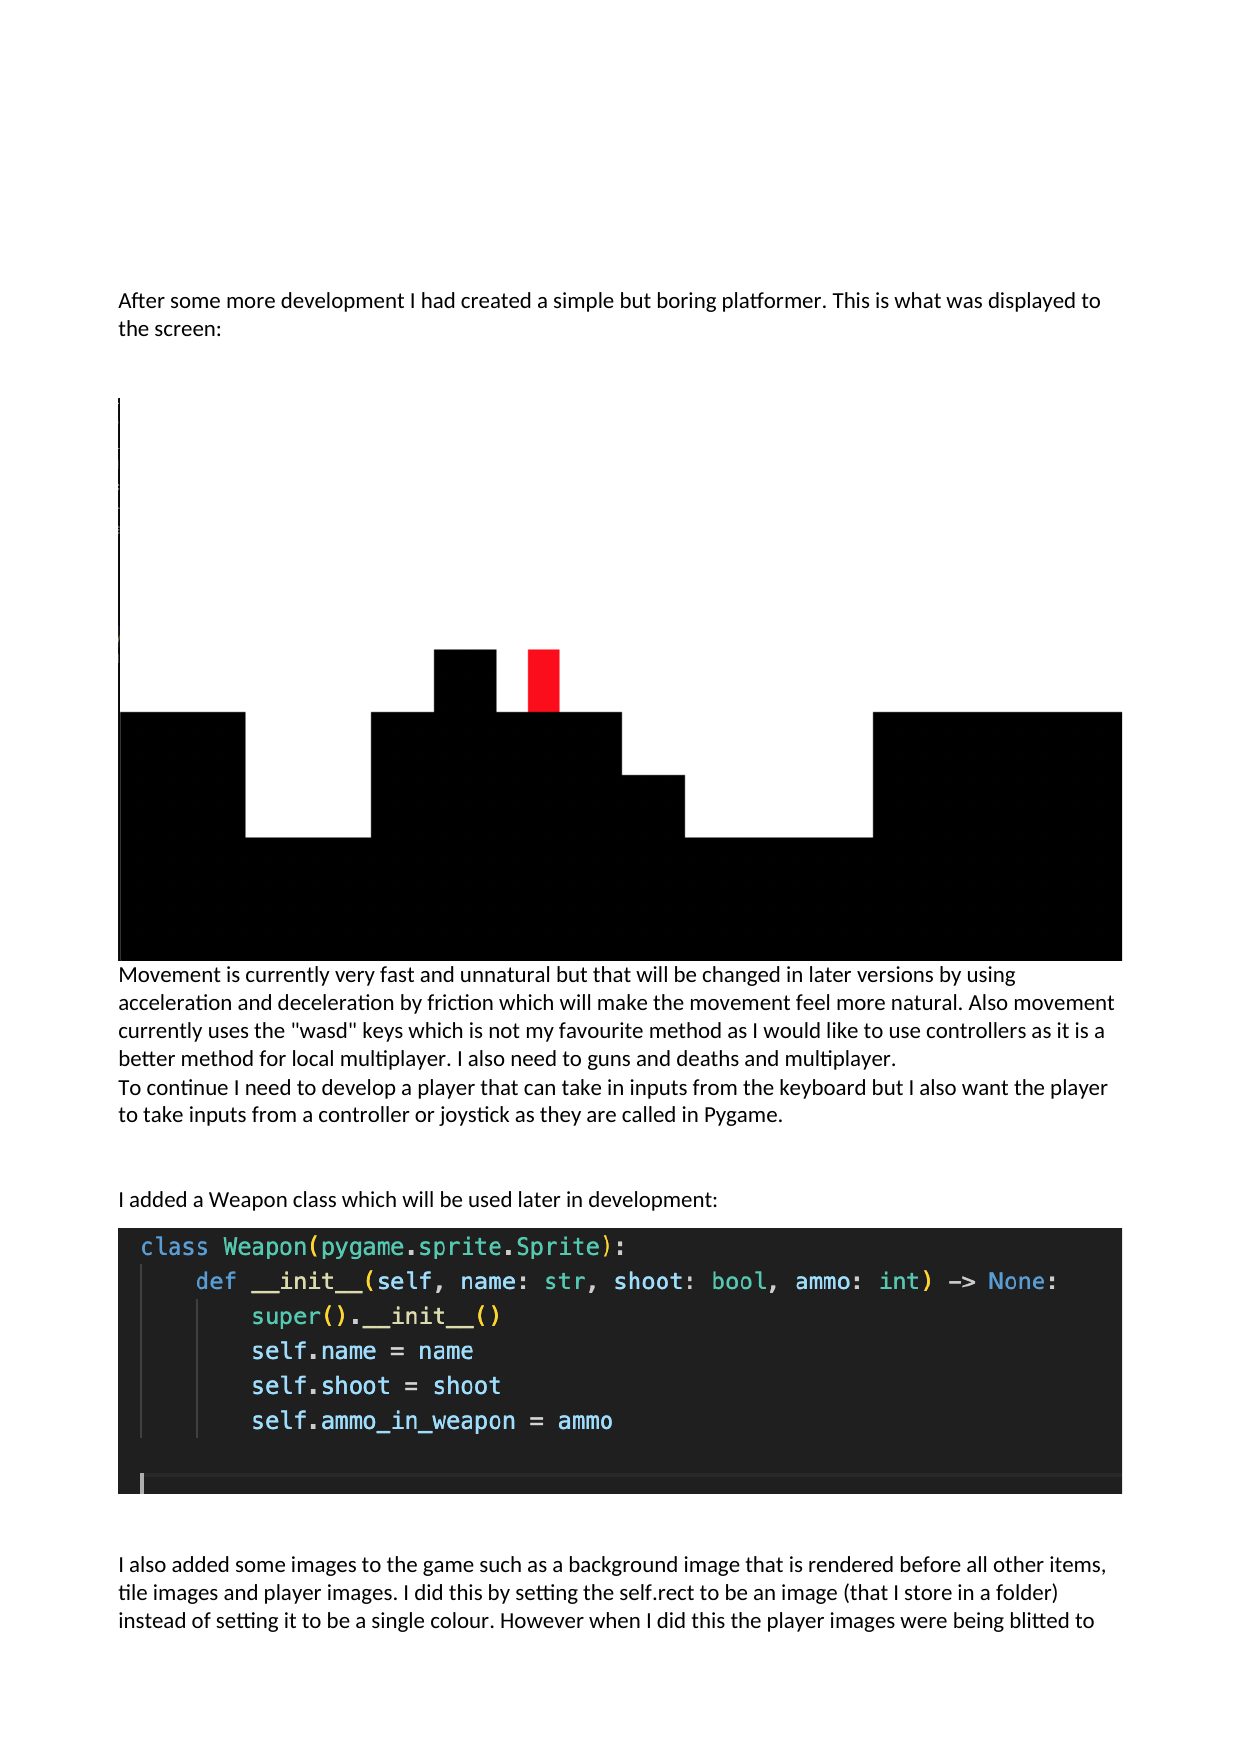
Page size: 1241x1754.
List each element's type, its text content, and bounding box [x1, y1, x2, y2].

picture [118, 398, 1123, 961]
text To continue I need to develop a player that can take in inputs from the keyboard but I also want the player to take inputs from a controller or joystick as they are called in Pygame. [118, 1073, 1122, 1129]
text I added a Weapon class which will be used later in development: [118, 1185, 1122, 1213]
text I also added some images to the game such as a background image that is rendered before all other items, tile images and player images. I did this by setting the self.rect to be an image (that I store in a folder) instead of setting it to be a single colour. However when I did this the player images were being blitted to [118, 1550, 1122, 1634]
text Movement is currently very fast and unnatural but that will be changed in later versions by using acceleration and deceleration by friction which will make the movement feel more natural. Also movement currently uses the "wasd" keys which is not my favourite method as I would like to use controllers as it is a better method for local multiplayer. I also need to guns and deaths and multiplayer. [118, 961, 1122, 1073]
text After some more development I had created a simple but boring platformer. This is what was displayed to the screen: [118, 286, 1122, 342]
picture [118, 1228, 1123, 1494]
